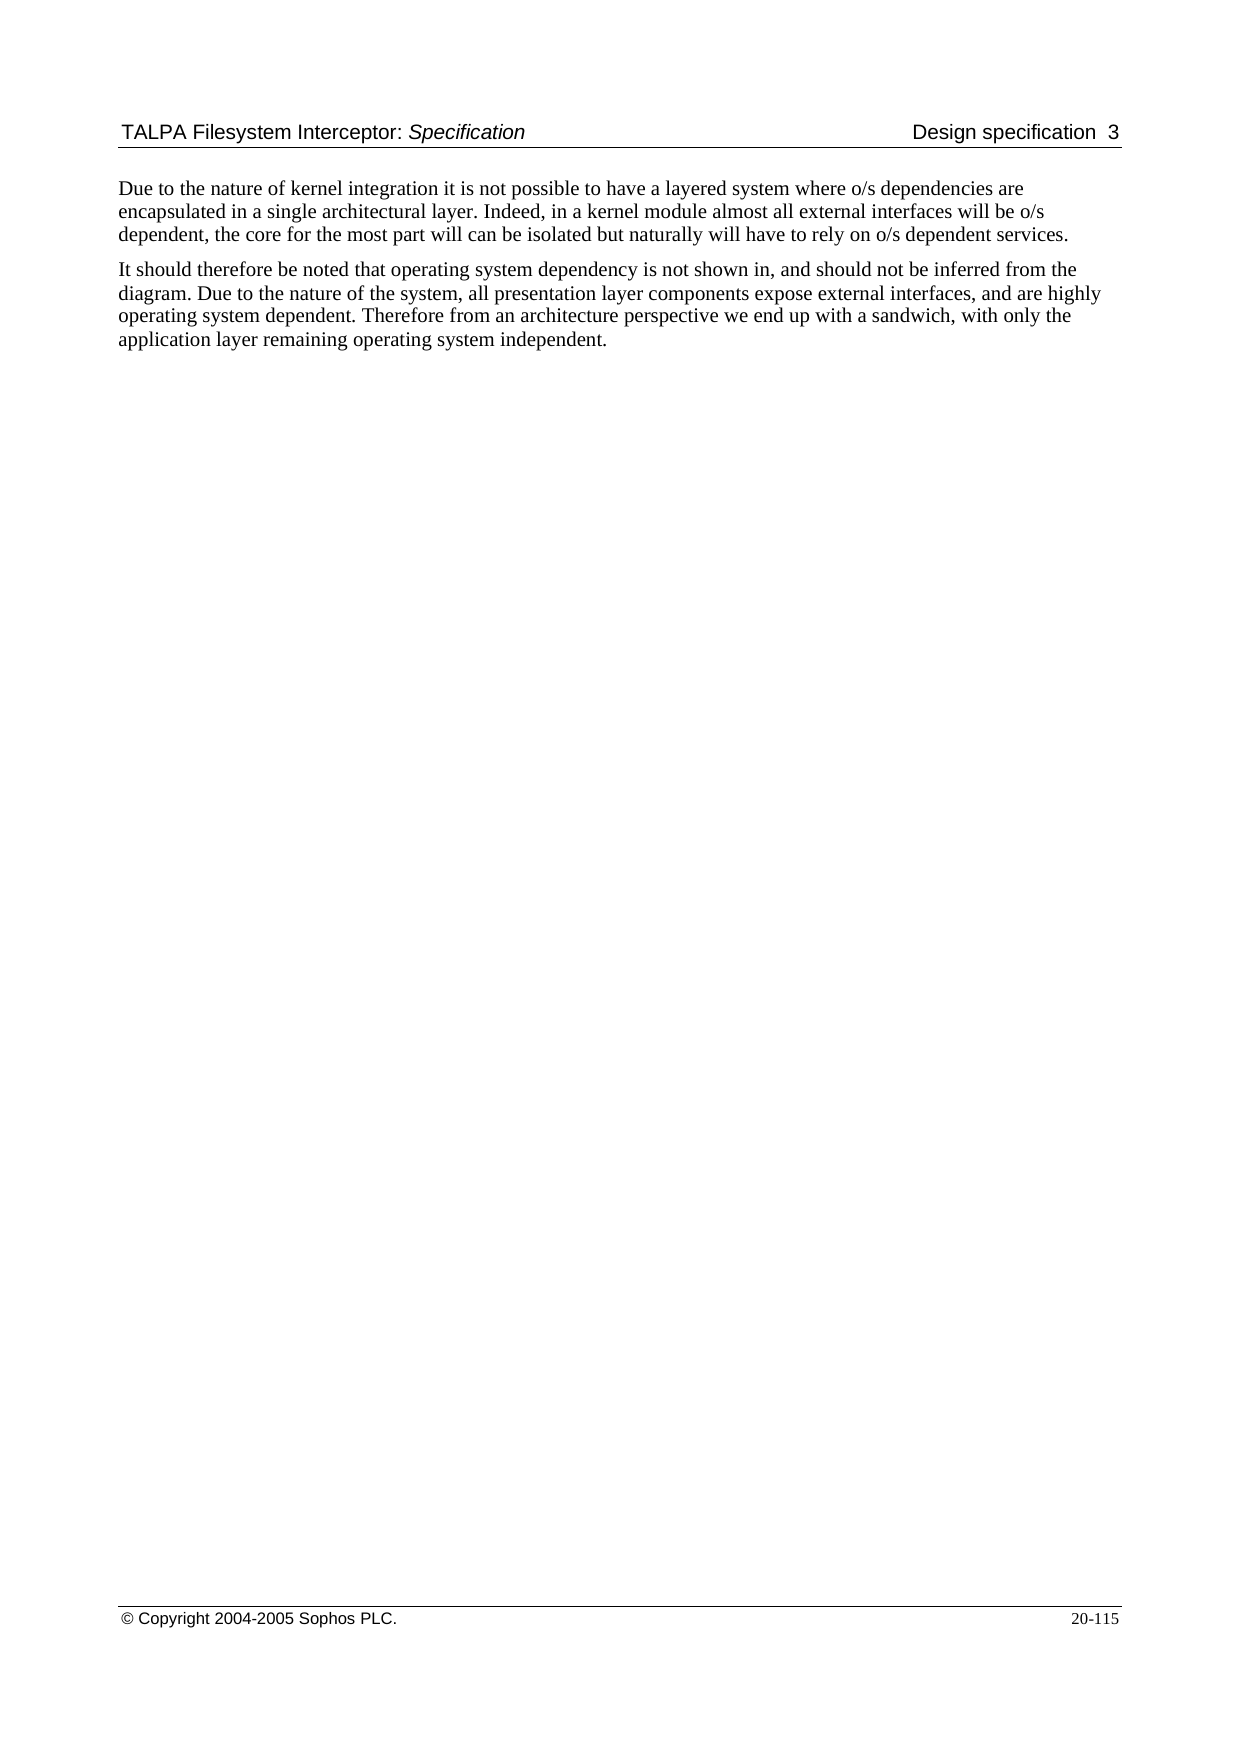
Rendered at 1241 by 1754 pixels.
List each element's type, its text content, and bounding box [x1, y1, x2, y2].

text Due to the nature of kernel integration it is not possible to have a layered system where o/s dependencies are encapsulated in a single architectural layer. Indeed, in a kernel module almost all external interfaces will be o/s dependent, the core for the most part will can be isolated but naturally will have to rely on o/s dependent services. [118, 177, 1122, 246]
text It should therefore be noted that operating system dependency is not shown in, and should not be inferred from the diagram. Due to the nature of the system, all presentation layer components expose external interfaces, and are highly operating system dependent. Therefore from an architecture perspective we end up with a sandwich, with only the application layer remaining operating system independent. [118, 258, 1122, 350]
